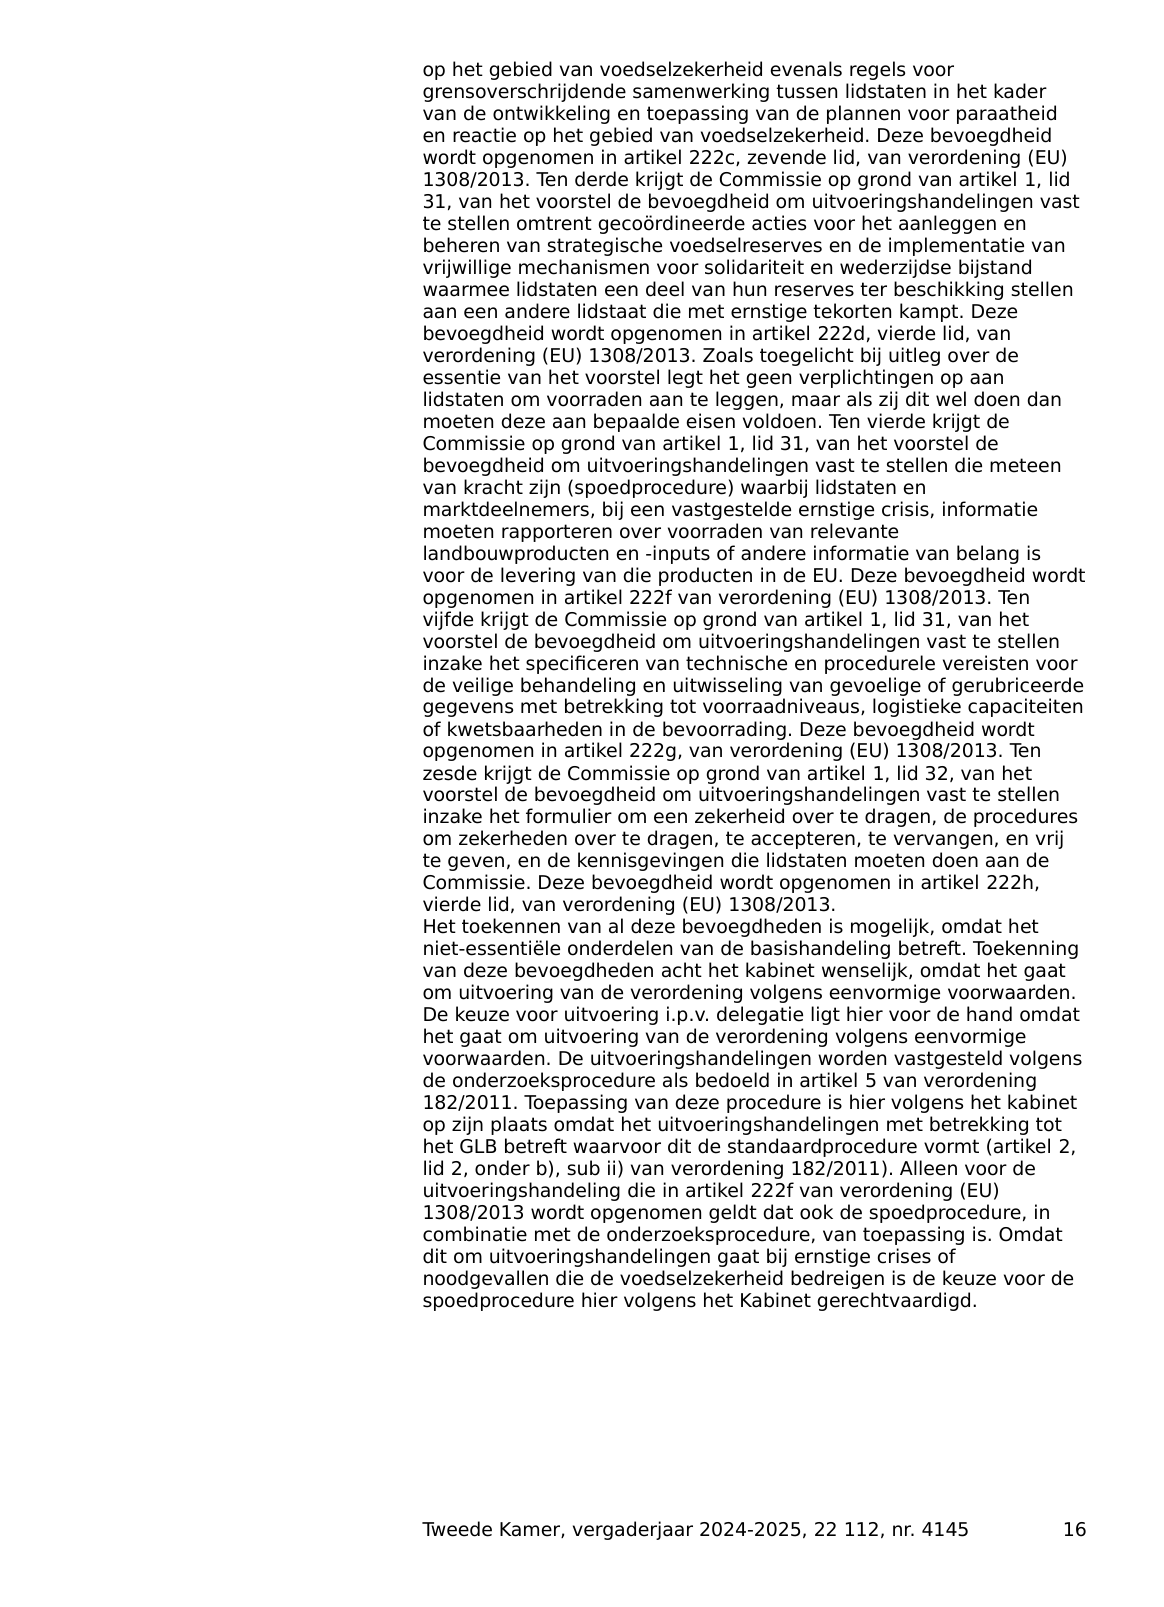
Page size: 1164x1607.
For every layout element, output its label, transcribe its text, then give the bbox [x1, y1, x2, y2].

text Het toekennen van al deze bevoegdheden is mogelijk, omdat het niet-essentiële onderdelen van de basishandeling betreft. Toekenning van deze bevoegdheden acht het kabinet wenselijk, omdat het gaat om uitvoering van de verordening volgens eenvormige voorwaarden. De keuze voor uitvoering i.p.v. delegatie ligt hier voor de hand omdat het gaat om uitvoering van de verordening volgens eenvormige voorwaarden. De uitvoeringshandelingen worden vastgesteld volgens de onderzoeksprocedure als bedoeld in artikel 5 van verordening 182/2011. Toepassing van deze procedure is hier volgens het kabinet op zijn plaats omdat het uitvoeringshandelingen met betrekking tot het GLB betreft waarvoor dit de standaardprocedure vormt (artikel 2, lid 2, onder b), sub ii) van verordening 182/2011). Alleen voor de uitvoeringshandeling die in artikel 222f van verordening (EU) 1308/2013 wordt opgenomen geldt dat ook de spoedprocedure, in combinatie met de onderzoeksprocedure, van toepassing is. Omdat dit om uitvoeringshandelingen gaat bij ernstige crises of noodgevallen die de voedselzekerheid bedreigen is de keuze voor de spoedprocedure hier volgens het Kabinet gerechtvaardigd. [422, 916, 1087, 1312]
text op het gebied van voedselzekerheid evenals regels voor grensoverschrijdende samenwerking tussen lidstaten in het kader van de ontwikkeling en toepassing van de plannen voor paraatheid en reactie op het gebied van voedselzekerheid. Deze bevoegdheid wordt opgenomen in artikel 222c, zevende lid, van verordening (EU) 1308/2013. Ten derde krijgt de Commissie op grond van artikel 1, lid 31, van het voorstel de bevoegdheid om uitvoeringshandelingen vast te stellen omtrent gecoördineerde acties voor het aanleggen en beheren van strategische voedselreserves en de implementatie van vrijwillige mechanismen voor solidariteit en wederzijdse bijstand waarmee lidstaten een deel van hun reserves ter beschikking stellen aan een andere lidstaat die met ernstige tekorten kampt. Deze bevoegdheid wordt opgenomen in artikel 222d, vierde lid, van verordening (EU) 1308/2013. Zoals toegelicht bij uitleg over de essentie van het voorstel legt het geen verplichtingen op aan lidstaten om voorraden aan te leggen, maar als zij dit wel doen dan moeten deze aan bepaalde eisen voldoen. Ten vierde krijgt de Commissie op grond van artikel 1, lid 31, van het voorstel de bevoegdheid om uitvoeringshandelingen vast te stellen die meteen van kracht zijn (spoedprocedure) waarbij lidstaten en marktdeelnemers, bij een vastgestelde ernstige crisis, informatie moeten rapporteren over voorraden van relevante landbouwproducten en -inputs of andere informatie van belang is voor de levering van die producten in de EU. Deze bevoegdheid wordt opgenomen in artikel 222f van verordening (EU) 1308/2013. Ten vijfde krijgt de Commissie op grond van artikel 1, lid 31, van het voorstel de bevoegdheid om uitvoeringshandelingen vast te stellen inzake het specificeren van technische en procedurele vereisten voor de veilige behandeling en uitwisseling van gevoelige of gerubriceerde gegevens met betrekking tot voorraadniveaus, logistieke capaciteiten of kwetsbaarheden in de bevoorrading. Deze bevoegdheid wordt opgenomen in artikel 222g, van verordening (EU) 1308/2013. Ten zesde krijgt de Commissie op grond van artikel 1, lid 32, van het voorstel de bevoegdheid om uitvoeringshandelingen vast te stellen inzake het formulier om een zekerheid over te dragen, de procedures om zekerheden over te dragen, te accepteren, te vervangen, en vrij te geven, en de kennisgevingen die lidstaten moeten doen aan de Commissie. Deze bevoegdheid wordt opgenomen in artikel 222h, vierde lid, van verordening (EU) 1308/2013. [422, 59, 1087, 916]
